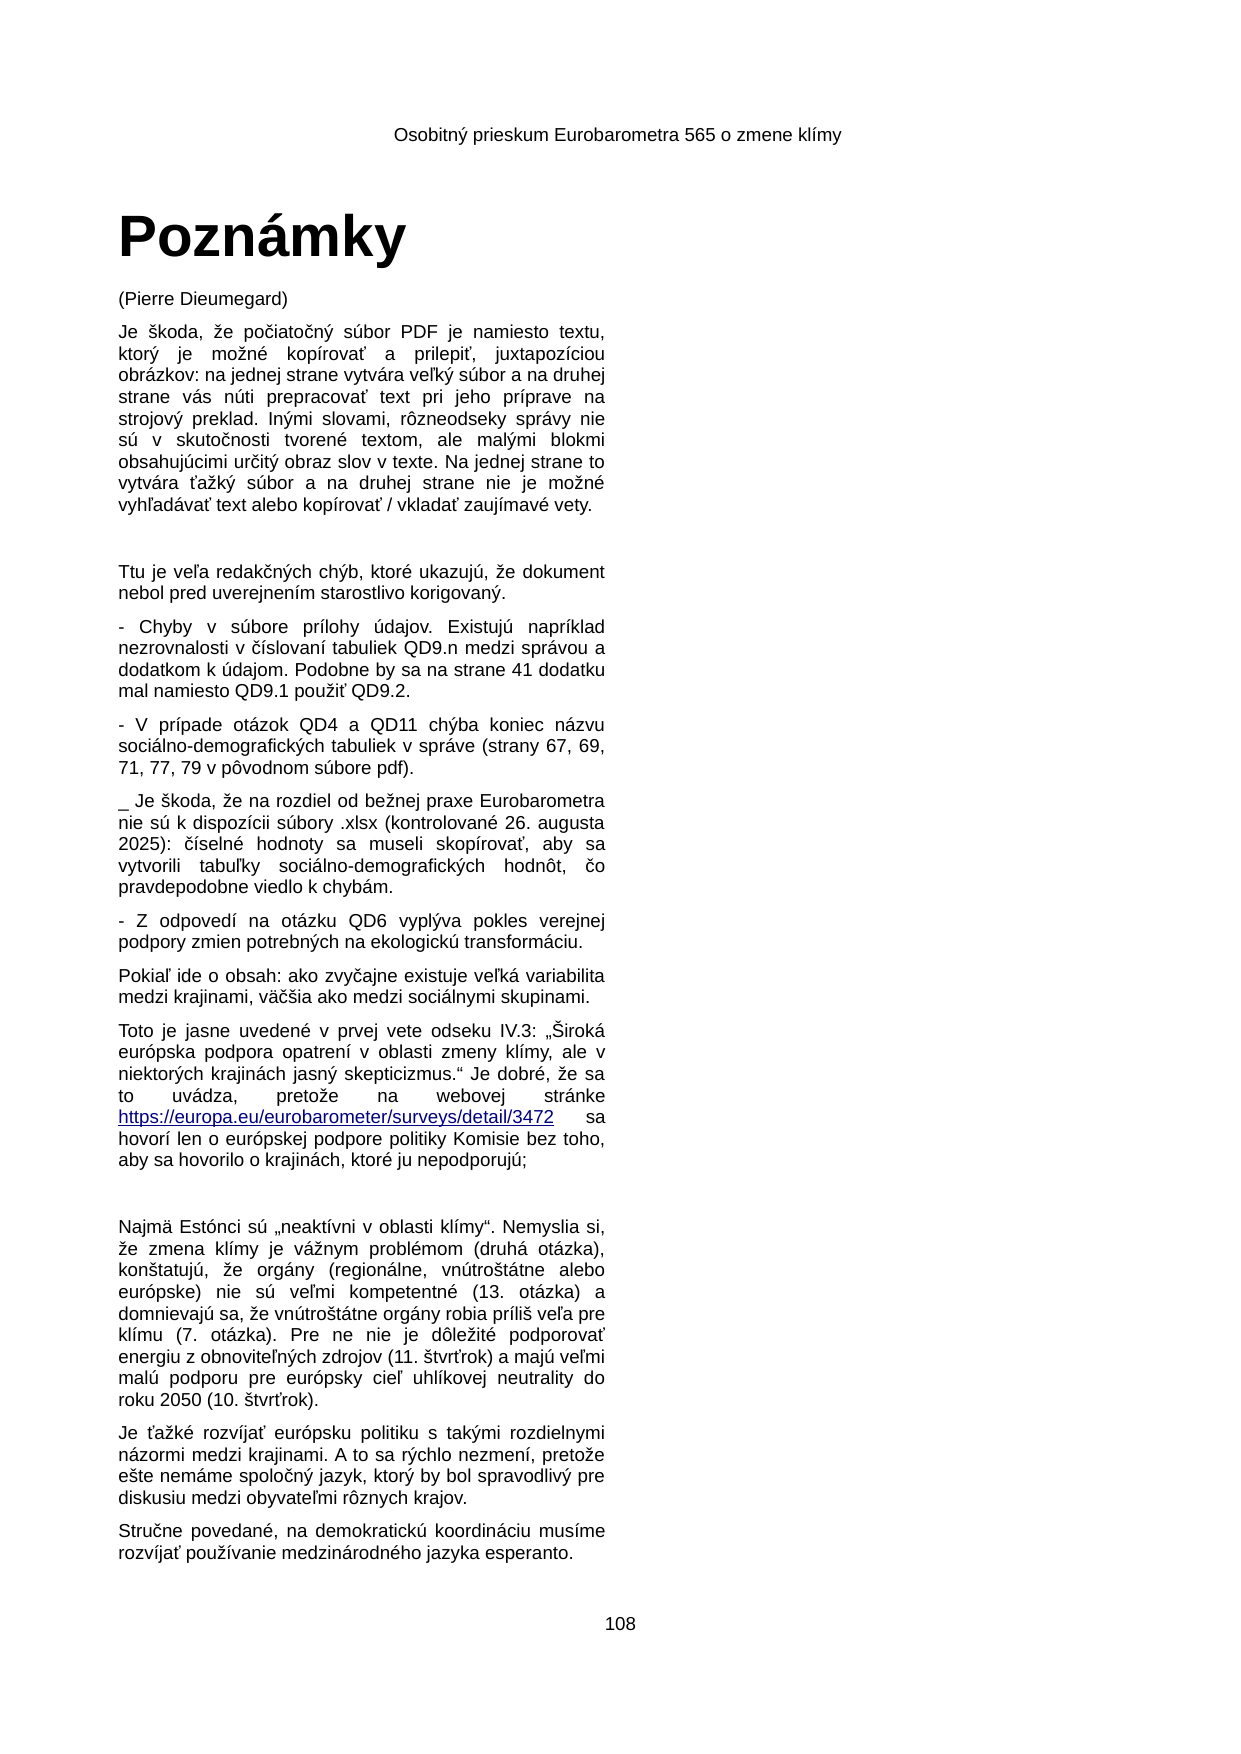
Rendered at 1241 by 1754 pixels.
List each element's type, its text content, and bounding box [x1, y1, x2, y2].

subtitle Poznámky [118, 202, 605, 269]
text - Z odpovedí na otázku QD6 vyplýva pokles verejnej podpory zmien potrebných na ekologickú transformáciu. [118, 910, 605, 953]
text Je škoda, že počiatočný súbor PDF je namiesto textu, ktorý je možné kopírovať a prilepiť, juxtapozíciou obrázkov: na jednej strane vytvára veľký súbor a na druhej strane vás núti prepracovať text pri jeho príprave na strojový preklad. Inými slovami, rôzneodseky správy nie sú v skutočnosti tvorené textom, ale malými blokmi obsahujúcimi určitý obraz slov v texte. Na jednej strane to vytvára ťažký súbor a na druhej strane nie je možné vyhľadávať text alebo kopírovať / vkladať zaujímavé vety. [118, 321, 605, 515]
text Ttu je veľa redakčných chýb, ktoré ukazujú, že dokument nebol pred uverejnením starostlivo korigovaný. [118, 560, 605, 603]
text Je ťažké rozvíjať európsku politiku s takými rozdielnymi názormi medzi krajinami. A to sa rýchlo nezmení, pretože ešte nemáme spoločný jazyk, ktorý by bol spravodlivý pre diskusiu medzi obyvateľmi rôznych krajov. [118, 1422, 605, 1508]
text Pokiaľ ide o obsah: ako zvyčajne existuje veľká variabilita medzi krajinami, väčšia ako medzi sociálnymi skupinami. [118, 965, 605, 1008]
text Stručne povedané, na demokratickú koordináciu musíme rozvíjať používanie medzinárodného jazyka esperanto. [118, 1520, 605, 1563]
text _ Je škoda, že na rozdiel od bežnej praxe Eurobarometra nie sú k dispozícii súbory .xlsx (kontrolované 26. augusta 2025): číselné hodnoty sa museli skopírovať, aby sa vytvorili tabuľky sociálno-demografických hodnôt, čo pravdepodobne viedlo k chybám. [118, 790, 605, 898]
text Najmä Estónci sú „neaktívni v oblasti klímy“. Nemyslia si, že zmena klímy je vážnym problémom (druhá otázka), konštatujú, že orgány (regionálne, vnútroštátne alebo európske) nie sú veľmi kompetentné (13. otázka) a domnievajú sa, že vnútroštátne orgány robia príliš veľa pre klímu (7. otázka). Pre ne nie je dôležité podporovať energiu z obnoviteľných zdrojov (11. štvrťrok) a majú veľmi malú podporu pre európsky cieľ uhlíkovej neutrality do roku 2050 (10. štvrťrok). [118, 1216, 605, 1410]
text - Chyby v súbore prílohy údajov. Existujú napríklad nezrovnalosti v číslovaní tabuliek QD9.n medzi správou a dodatkom k údajom. Podobne by sa na strane 41 dodatku mal namiesto QD9.1 použiť QD9.2. [118, 615, 605, 702]
text Toto je jasne uvedené v prvej vete odseku IV.3: „Široká európska podpora opatrení v oblasti zmeny klímy, ale v niektorých krajinách jasný skepticizmus.“ Je dobré, že sa to uvádza, pretože na webovej stránke https://europa.eu/eurobarometer/surveys/detail/3472 sa hovorí len o európskej podpore politiky Komisie bez toho, aby sa hovorilo o krajinách, ktoré ju nepodporujú; [118, 1020, 605, 1171]
text (Pierre Dieumegard) [118, 288, 605, 309]
text - V prípade otázok QD4 a QD11 chýba koniec názvu sociálno-demografických tabuliek v správe (strany 67, 69, 71, 77, 79 v pôvodnom súbore pdf). [118, 713, 605, 778]
